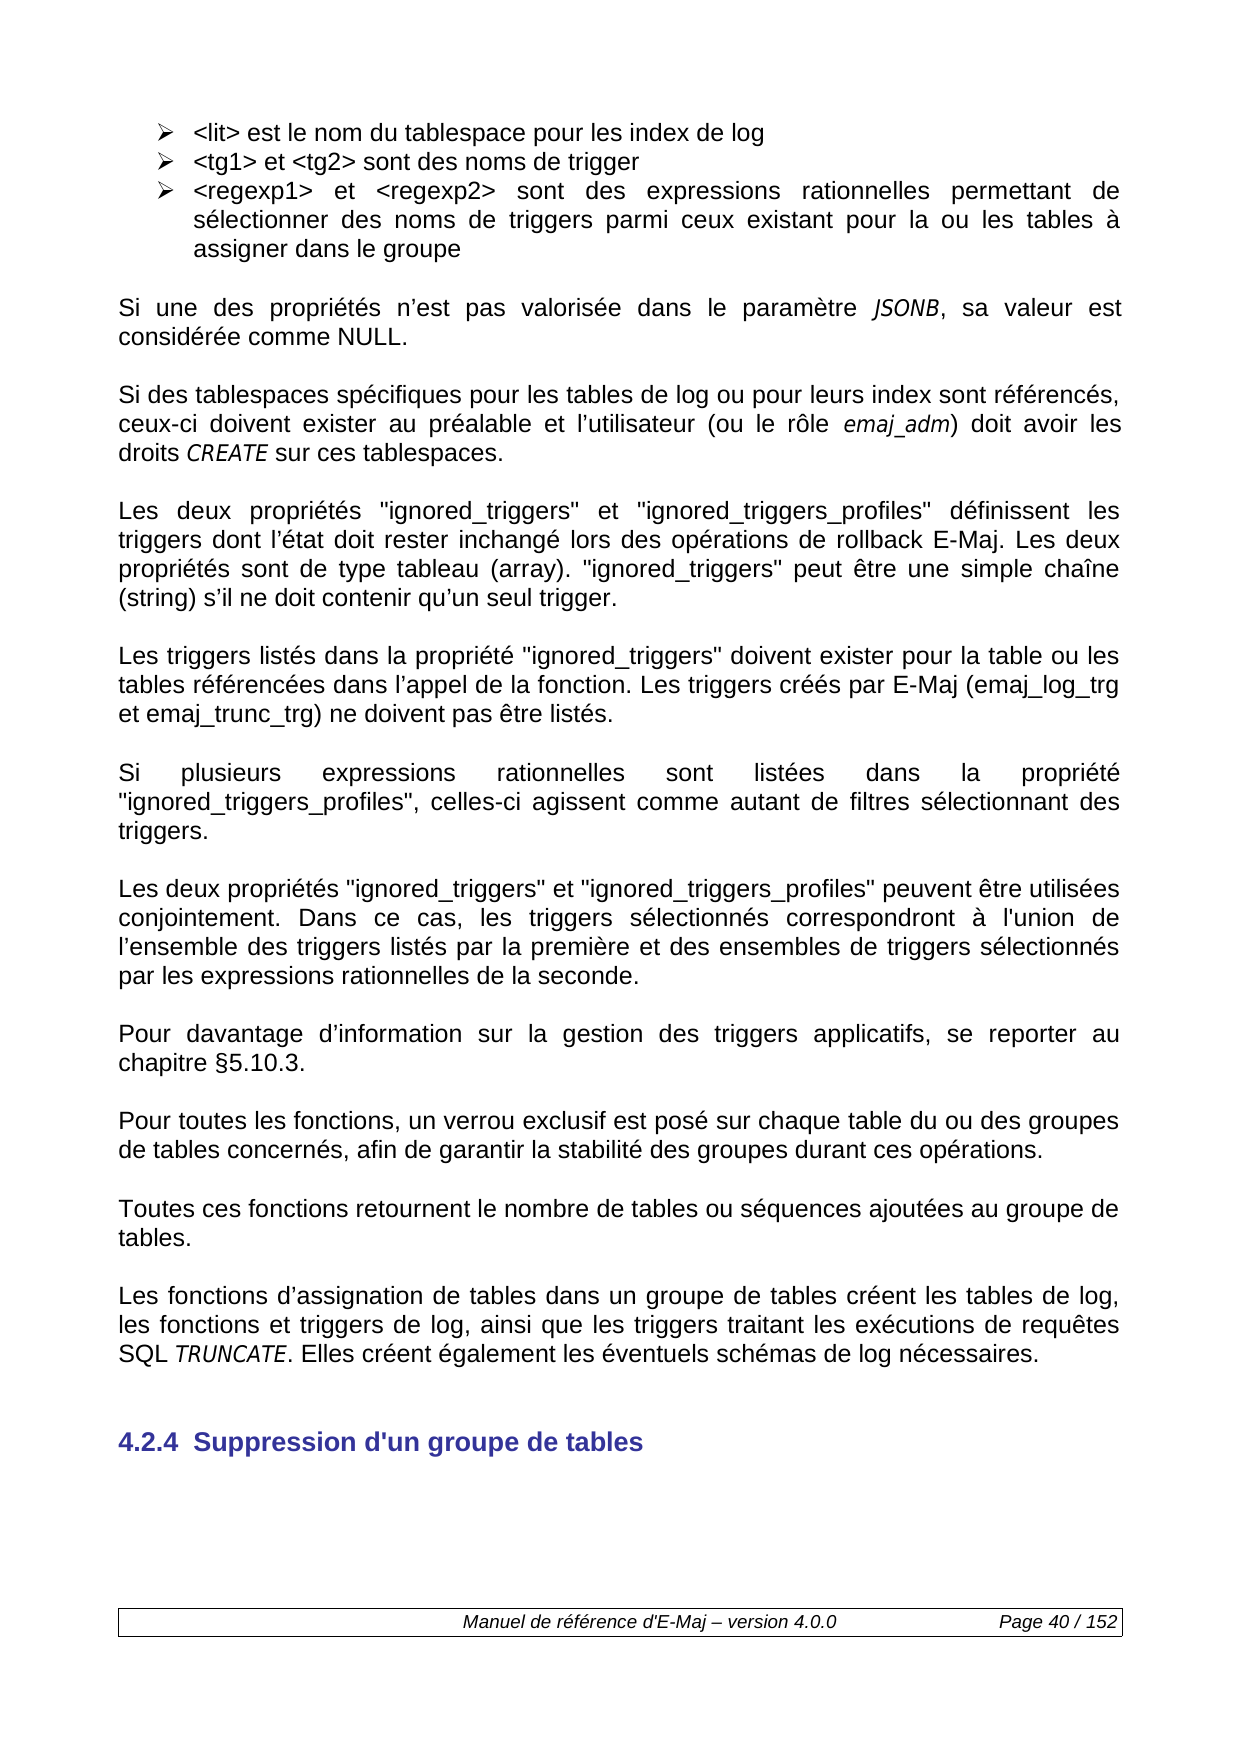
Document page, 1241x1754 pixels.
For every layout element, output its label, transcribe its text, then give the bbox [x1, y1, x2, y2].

subtitle Suppression d'un groupe de tables [118, 1426, 1122, 1457]
list <regexp1> et <regexp2> sont des expressions rationnelles permettant de sélectionner des noms de triggers parmi ceux existant pour la ou les tables à assigner dans le groupe [156, 176, 1122, 263]
text Toutes ces fonctions retournent le nombre de tables ou séquences ajoutées au groupe de tables. [118, 1193, 1122, 1252]
text Pour davantage d’information sur la gestion des triggers applicatifs, se reporter au chapitre §5.10.3. [118, 1019, 1122, 1077]
text Les fonctions d’assignation de tables dans un groupe de tables créent les tables de log, les fonctions et triggers de log, ainsi que les triggers traitant les exécutions de requêtes SQL TRUNCATE. Elles créent également les éventuels schémas de log nécessaires. [118, 1281, 1122, 1368]
text Si une des propriétés n’est pas valorisée dans le paramètre JSONB, sa valeur est considérée comme NULL. [118, 292, 1122, 351]
text Les triggers listés dans la propriété "ignored_triggers" doivent exister pour la table ou les tables référencées dans l’appel de la fonction. Les triggers créés par E-Maj (emaj_log_trg et emaj_trunc_trg) ne doivent pas être listés. [118, 641, 1122, 728]
list <lit> est le nom du tablespace pour les index de log [156, 118, 1122, 147]
text Pour toutes les fonctions, un verrou exclusif est posé sur chaque table du ou des groupes de tables concernés, afin de garantir la stabilité des groupes durant ces opérations. [118, 1106, 1122, 1164]
text Les deux propriétés "ignored_triggers" et "ignored_triggers_profiles" définissent les triggers dont l’état doit rester inchangé lors des opérations de rollback E-Maj. Les deux propriétés sont de type tableau (array). "ignored_triggers" peut être une simple chaîne (string) s’il ne doit contenir qu’un seul trigger. [118, 496, 1122, 612]
text Si plusieurs expressions rationnelles sont listées dans la propriété "ignored_triggers_profiles", celles-ci agissent comme autant de filtres sélectionnant des triggers. [118, 757, 1122, 845]
text Si des tablespaces spécifiques pour les tables de log ou pour leurs index sont référencés, ceux-ci doivent exister au préalable et l’utilisateur (ou le rôle emaj_adm) doit avoir les droits CREATE sur ces tablespaces. [118, 380, 1122, 467]
list <tg1> et <tg2> sont des noms de trigger [156, 147, 1122, 176]
text Les deux propriétés "ignored_triggers" et "ignored_triggers_profiles" peuvent être utilisées conjointement. Dans ce cas, les triggers sélectionnés correspondront à l'union de l’ensemble des triggers listés par la première et des ensembles de triggers sélectionnés par les expressions rationnelles de la seconde. [118, 874, 1122, 990]
